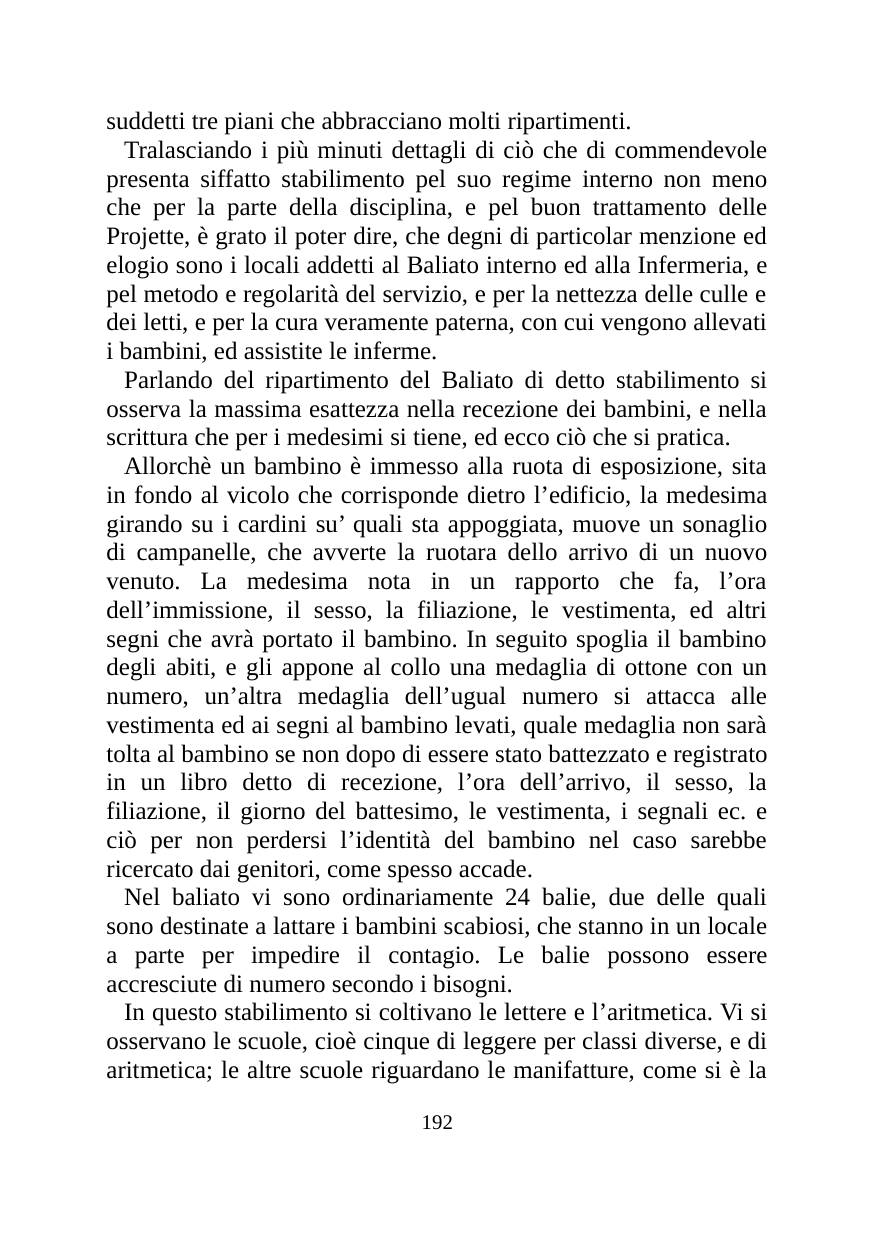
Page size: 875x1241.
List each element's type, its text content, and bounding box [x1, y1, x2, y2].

text Tralasciando i più minuti dettagli di ciò che di commendevole presenta siffatto stabilimento pel suo regime interno non meno che per la parte della disciplina, e pel buon trattamento delle Projette, è grato il poter dire, che degni di particolar menzione ed elogio sono i locali addetti al Baliato interno ed alla Infermeria, e pel metodo e regolarità del servizio, e per la nettezza delle culle e dei letti, e per la cura veramente paterna, con cui vengono allevati i bambini, ed assistite le inferme. [106, 135, 768, 365]
text Nel baliato vi sono ordinariamente 24 balie, due delle quali sono destinate a lattare i bambini scabiosi, che stanno in un locale a parte per impedire il contagio. Le balie possono essere accresciute di numero secondo i bisogni. [106, 882, 768, 997]
text Parlando del ripartimento del Baliato di detto stabilimento si osserva la massima esattezza nella recezione dei bambini, e nella scrittura che per i medesimi si tiene, ed ecco ciò che si pratica. [106, 365, 768, 451]
text In questo stabilimento si coltivano le lettere e l’aritmetica. Vi si osservano le scuole, cioè cinque di leggere per classi diverse, e di aritmetica; le altre scuole riguardano le manifatture, come si è la [106, 997, 768, 1084]
text Allorchè un bambino è immesso alla ruota di esposizione, sita in fondo al vicolo che corrisponde dietro l’edificio, la medesima girando su i cardini su’ quali sta appoggiata, muove un sonaglio di campanelle, che avverte la ruotara dello arrivo di un nuovo venuto. La medesima nota in un rapporto che fa, l’ora dell’immissione, il sesso, la filiazione, le vestimenta, ed altri segni che avrà portato il bambino. In seguito spoglia il bambino degli abiti, e gli appone al collo una medaglia di ottone con un numero, un’altra medaglia dell’ugual numero si attacca alle vestimenta ed ai segni al bambino levati, quale medaglia non sarà tolta al bambino se non dopo di essere stato battezzato e registrato in un libro detto di recezione, l’ora dell’arrivo, il sesso, la filiazione, il giorno del battesimo, le vestimenta, i segnali ec. e ciò per non perdersi l’identità del bambino nel caso sarebbe ricercato dai genitori, come spesso accade. [106, 451, 768, 882]
text suddetti tre piani che abbracciano molti ripartimenti. [106, 106, 768, 135]
